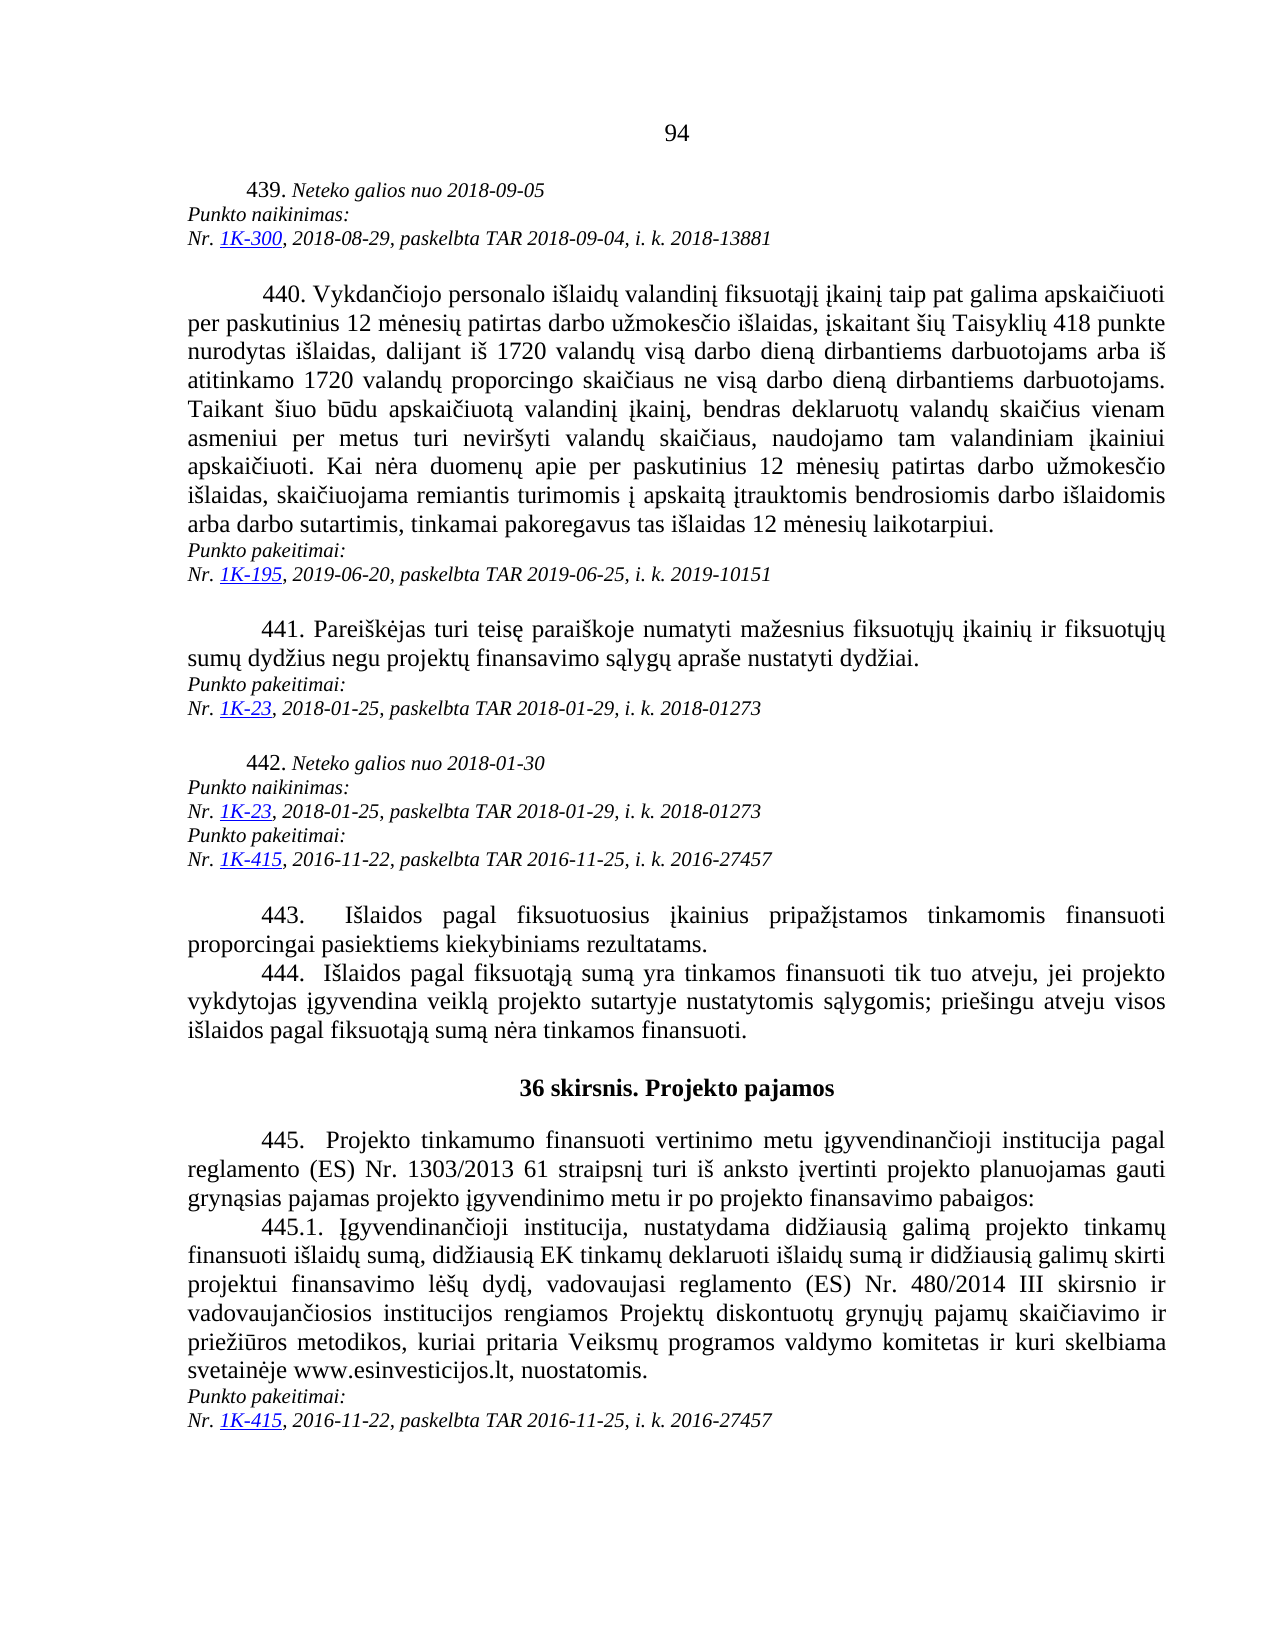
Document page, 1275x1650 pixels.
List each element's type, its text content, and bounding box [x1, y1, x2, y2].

text Punkto pakeitimai: [187, 823, 1167, 847]
text Nr. 1K-23, 2018-01-25, paskelbta TAR 2018-01-29, i. k. 2018-01273 [187, 696, 1167, 720]
text Punkto pakeitimai: [187, 672, 1167, 696]
text Nr. 1K-415, 2016-11-22, paskelbta TAR 2016-11-25, i. k. 2016-27457 [187, 1408, 1167, 1432]
text 443. Išlaidos pagal fiksuotuosius įkainius pripažįstamos tinkamomis finansuoti proporcingai pasiektiems kiekybiniams rezultatams. [187, 900, 1167, 958]
text Punkto naikinimas: [187, 202, 1167, 226]
text 444. Išlaidos pagal fiksuotąją sumą yra tinkamos finansuoti tik tuo atveju, jei projekto vykdytojas įgyvendina veiklą projekto sutartyje nustatytomis sąlygomis; priešingu atveju visos išlaidos pagal fiksuotąją sumą nėra tinkamos finansuoti. [187, 958, 1167, 1044]
text Nr. 1K-415, 2016-11-22, paskelbta TAR 2016-11-25, i. k. 2016-27457 [187, 847, 1167, 871]
text 445.1. Įgyvendinančioji institucija, nustatydama didžiausią galimą projekto tinkamų finansuoti išlaidų sumą, didžiausią EK tinkamų deklaruoti išlaidų sumą ir didžiausią galimų skirti projektui finansavimo lėšų dydį, vadovaujasi reglamento (ES) Nr. 480/2014 III skirsnio ir vadovaujančiosios institucijos rengiamos Projektų diskontuotų grynųjų pajamų skaičiavimo ir priežiūros metodikos, kuriai pritaria Veiksmų programos valdymo komitetas ir kuri skelbiama svetainėje www.esinvesticijos.lt, nuostatomis. [187, 1212, 1167, 1384]
text Punkto pakeitimai: [187, 1384, 1167, 1408]
text Nr. 1K-300, 2018-08-29, paskelbta TAR 2018-09-04, i. k. 2018-13881 [187, 226, 1167, 250]
text Nr. 1K-23, 2018-01-25, paskelbta TAR 2018-01-29, i. k. 2018-01273 [187, 799, 1167, 823]
text Punkto pakeitimai: [187, 538, 1167, 562]
text 36 skirsnis. Projekto pajamos [246, 1073, 1107, 1101]
text Punkto naikinimas: [187, 775, 1167, 799]
text 439. Neteko galios nuo 2018-09-05 [187, 176, 1167, 202]
text 441. Pareiškėjas turi teisę paraiškoje numatyti mažesnius fiksuotųjų įkainių ir fiksuotųjų sumų dydžius negu projektų finansavimo sąlygų apraše nustatyti dydžiai. [187, 614, 1167, 672]
text Nr. 1K-195, 2019-06-20, paskelbta TAR 2019-06-25, i. k. 2019-10151 [187, 562, 1167, 586]
text 445. Projekto tinkamumo finansuoti vertinimo metu įgyvendinančioji institucija pagal reglamento (ES) Nr. 1303/2013 61 straipsnį turi iš anksto įvertinti projekto planuojamas gauti grynąsias pajamas projekto įgyvendinimo metu ir po projekto finansavimo pabaigos: [187, 1126, 1167, 1212]
text 442. Neteko galios nuo 2018-01-30 [187, 749, 1167, 775]
text 440. Vykdančiojo personalo išlaidų valandinį fiksuotąjį įkainį taip pat galima apskaičiuoti per paskutinius 12 mėnesių patirtas darbo užmokesčio išlaidas, įskaitant šių Taisyklių 418 punkte nurodytas išlaidas, dalijant iš 1720 valandų visą darbo dieną dirbantiems darbuotojams arba iš atitinkamo 1720 valandų proporcingo skaičiaus ne visą darbo dieną dirbantiems darbuotojams. Taikant šiuo būdu apskaičiuotą valandinį įkainį, bendras deklaruotų valandų skaičius vienam asmeniui per metus turi neviršyti valandų skaičiaus, naudojamo tam valandiniam įkainiui apskaičiuoti. Kai nėra duomenų apie per paskutinius 12 mėnesių patirtas darbo užmokesčio išlaidas, skaičiuojama remiantis turimomis į apskaitą įtrauktomis bendrosiomis darbo išlaidomis arba darbo sutartimis, tinkamai pakoregavus tas išlaidas 12 mėnesių laikotarpiui. [187, 279, 1167, 538]
